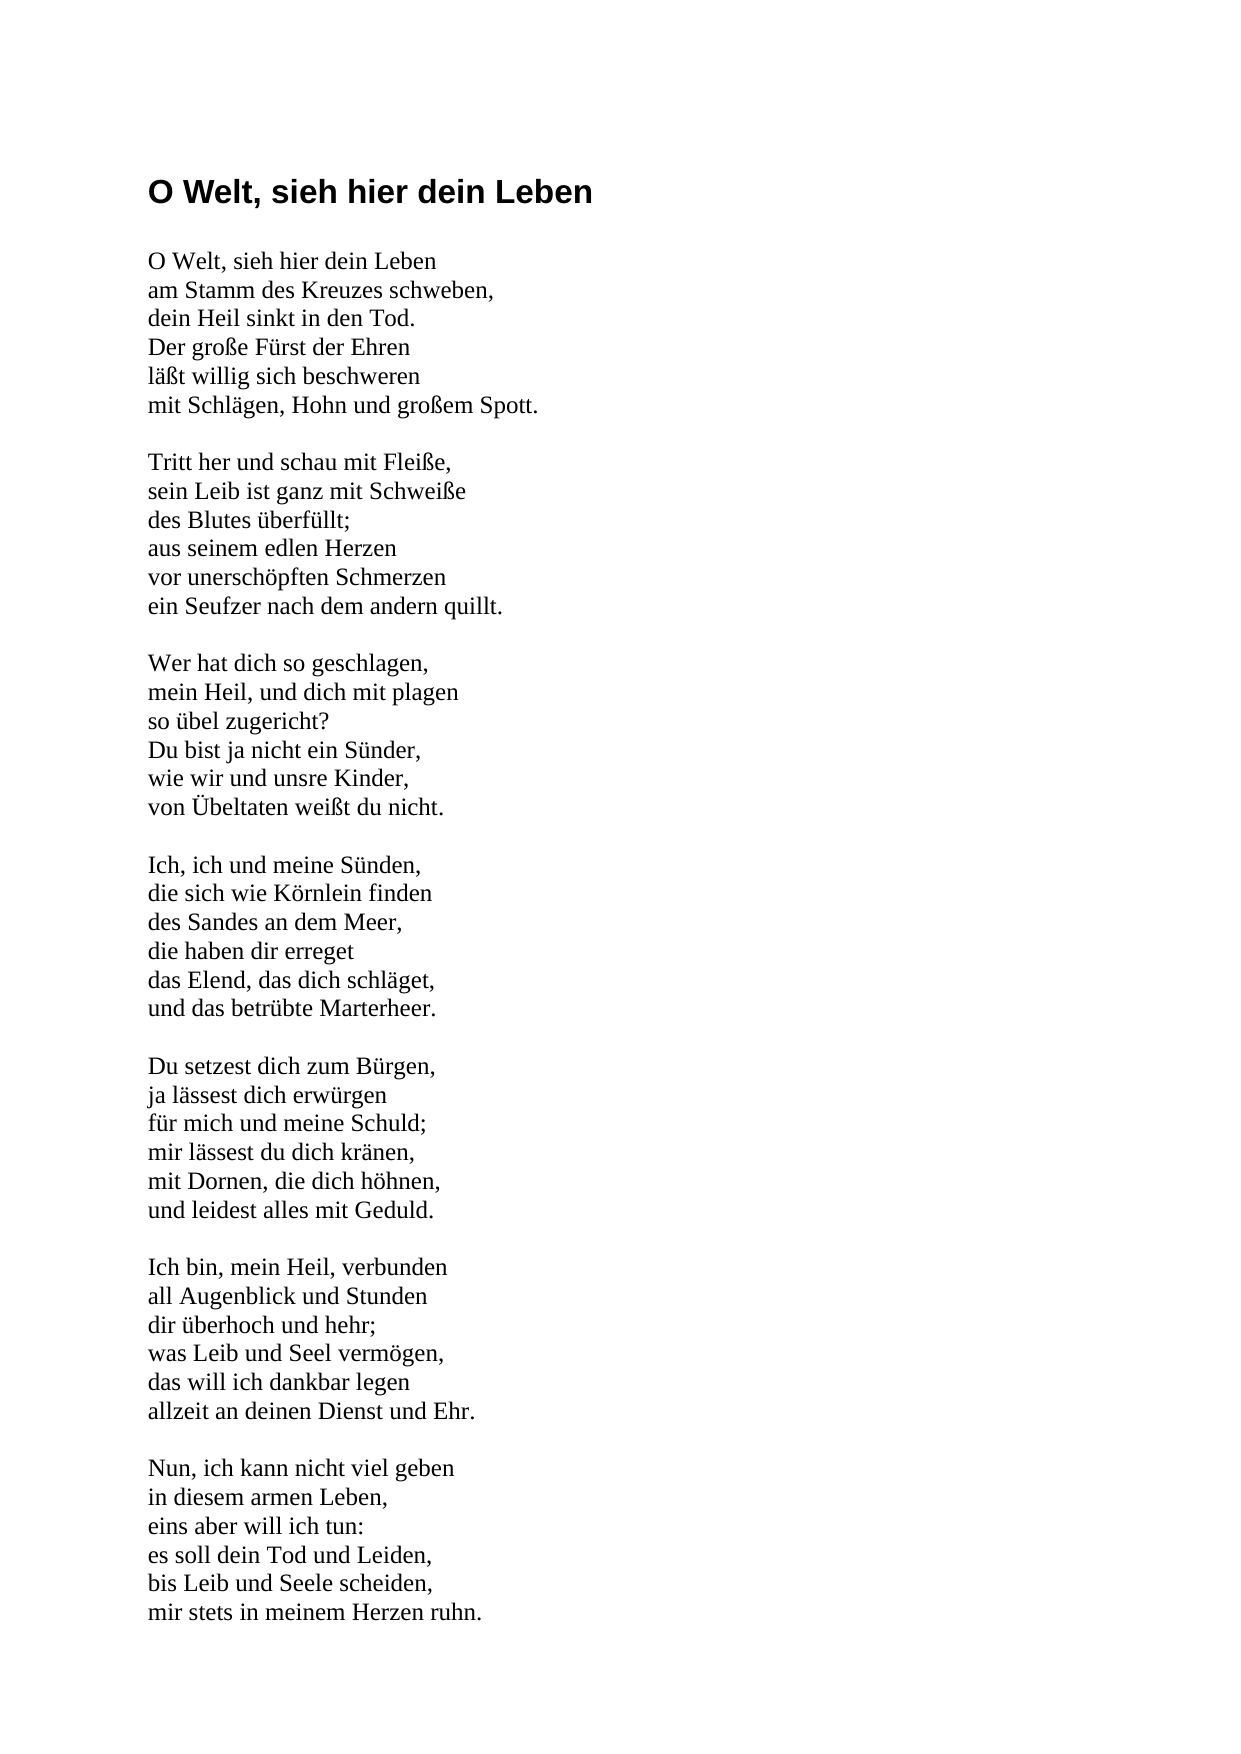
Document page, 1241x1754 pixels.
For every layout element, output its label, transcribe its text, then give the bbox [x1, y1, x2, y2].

text das will ich dankbar legen [148, 1367, 1093, 1396]
text es soll dein Tod und Leiden, [148, 1540, 1093, 1568]
text dir überhoch und hehr; [148, 1310, 1093, 1338]
text allzeit an deinen Dienst und Ehr. [148, 1396, 1093, 1425]
text ein Seufzer nach dem andern quillt. [148, 591, 1093, 620]
text mein Heil, und dich mit plagen [148, 677, 1093, 706]
text so übel zugericht? [148, 706, 1093, 735]
text Der große Fürst der Ehren [148, 332, 1093, 361]
text dein Heil sinkt in den Tod. [148, 303, 1093, 332]
text mit Dornen, die dich höhnen, [148, 1166, 1093, 1195]
text Wer hat dich so geschlagen, [148, 648, 1093, 677]
text die sich wie Körnlein finden [148, 878, 1093, 907]
text die haben dir erreget [148, 936, 1093, 965]
text Nun, ich kann nicht viel geben [148, 1453, 1093, 1482]
text Ich bin, mein Heil, verbunden [148, 1252, 1093, 1281]
text des Blutes überfüllt; [148, 505, 1093, 533]
text aus seinem edlen Herzen [148, 533, 1093, 562]
text das Elend, das dich schläget, [148, 965, 1093, 993]
text ja lässest dich erwürgen [148, 1080, 1093, 1108]
text was Leib und Seel vermögen, [148, 1338, 1093, 1367]
text Ich, ich und meine Sünden, [148, 850, 1093, 878]
text für mich und meine Schuld; [148, 1108, 1093, 1137]
text und leidest alles mit Geduld. [148, 1195, 1093, 1223]
text mir lässest du dich kränen, [148, 1137, 1093, 1166]
text mit Schlägen, Hohn und großem Spott. [148, 390, 1093, 418]
text am Stamm des Kreuzes schweben, [148, 275, 1093, 303]
text in diesem armen Leben, [148, 1482, 1093, 1511]
text sein Leib ist ganz mit Schweiße [148, 476, 1093, 505]
text läßt willig sich beschweren [148, 361, 1093, 390]
text eins aber will ich tun: [148, 1511, 1093, 1540]
text und das betrübte Marterheer. [148, 993, 1093, 1022]
text all Augenblick und Stunden [148, 1281, 1093, 1310]
text O Welt, sieh hier dein Leben [148, 246, 1093, 275]
text Du bist ja nicht ein Sünder, [148, 735, 1093, 763]
text Du setzest dich zum Bürgen, [148, 1051, 1093, 1080]
text mir stets in meinem Herzen ruhn. [148, 1597, 1093, 1626]
text von Übeltaten weißt du nicht. [148, 792, 1093, 821]
subtitle O Welt, sieh hier dein Leben [148, 173, 1093, 211]
text bis Leib und Seele scheiden, [148, 1568, 1093, 1597]
text des Sandes an dem Meer, [148, 907, 1093, 936]
text Tritt her und schau mit Fleiße, [148, 447, 1093, 476]
text vor unerschöpften Schmerzen [148, 562, 1093, 591]
text wie wir und unsre Kinder, [148, 763, 1093, 792]
